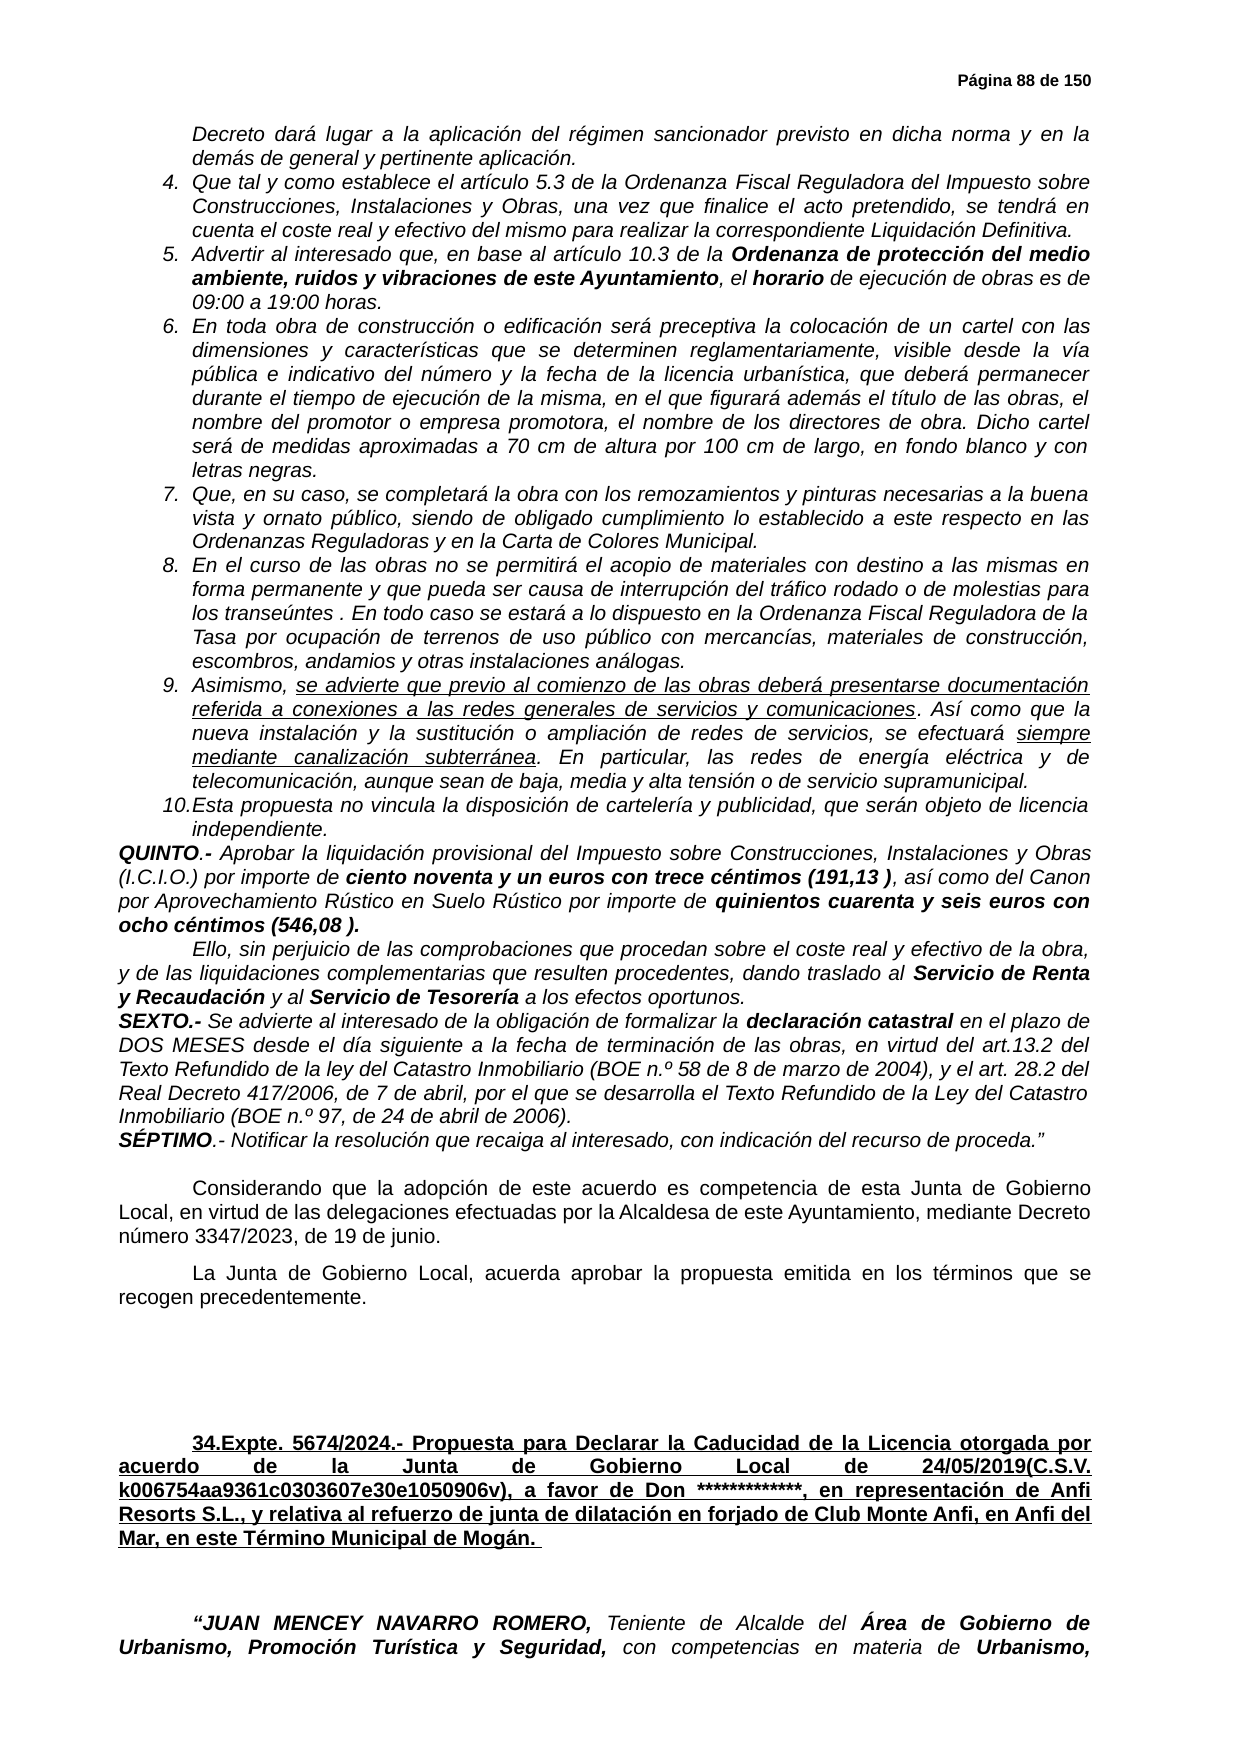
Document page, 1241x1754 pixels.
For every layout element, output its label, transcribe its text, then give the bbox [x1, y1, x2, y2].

text La Junta de Gobierno Local, acuerda aprobar la propuesta emitida en los términos que se recogen precedentemente. [118, 1261, 1092, 1308]
text Considerando que la adopción de este acuerdo es competencia de esta Junta de Gobierno Local, en virtud de las delegaciones efectuadas por la Alcaldesa de este Ayuntamiento, mediante Decreto número 3347/2023, de 19 de junio. [118, 1176, 1092, 1248]
text SEXTO.- Se advierte al interesado de la obligación de formalizar la declaración catastral en el plazo de DOS MESES desde el día siguiente a la fecha de terminación de las obras, en virtud del art.13.2 del Texto Refundido de la ley del Catastro Inmobiliario (BOE n.º 58 de 8 de marzo de 2004), y el art. 28.2 del Real Decreto 417/2006, de 7 de abril, por el que se desarrolla el Texto Refundido de la Ley del Catastro Inmobiliario (BOE n.º 97, de 24 de abril de 2006). [118, 1008, 1092, 1128]
text Mar, en este Término Municipal de Mogán. [118, 1524, 1092, 1550]
text k006754aa9361c0303607e30e1050906v), a favor de Don *************, en representación de Anfi [118, 1476, 1092, 1499]
text SÉPTIMO.- Notificar la resolución que recaiga al interesado, con indicación del recurso de proceda.” [118, 1128, 1092, 1152]
list En toda obra de construcción o edificación será preceptiva la colocación de un cartel con las dimensiones y características que se determinen reglamentariamente, visible desde la vía pública e indicativo del número y la fecha de la licencia urbanística, que deberá permanecer durante el tiempo de ejecución de la misma, en el que figurará además el título de las obras, el nombre del promotor o empresa promotora, el nombre de los directores de obra. Dicho cartel será de medidas aproximadas a 70 cm de altura por 100 cm de largo, en fondo blanco y con letras negras. [162, 314, 1092, 481]
text QUINTO.- Aprobar la liquidación provisional del Impuesto sobre Construcciones, Instalaciones y Obras (I.C.I.O.) por importe de ciento noventa y un euros con trece céntimos (191,13 ), así como del Canon por Aprovechamiento Rústico en Suelo Rústico por importe de quinientos cuarenta y seis euros con ocho céntimos (546,08 ). [118, 841, 1092, 937]
list Asimismo, se advierte que previo al comienzo de las obras deberá presentarse documentación referida a conexiones a las redes generales de servicios y comunicaciones. Así como que la nueva instalación y la sustitución o ampliación de redes de servicios, se efectuará siempre mediante canalización subterránea. En particular, las redes de energía eléctrica y de telecomunicación, aunque sean de baja, media y alta tensión o de servicio supramunicipal. [162, 673, 1092, 793]
text 34.Expte. 5674/2024.- Propuesta para Declarar la Caducidad de la Licencia otorgada por acuerdo de la Junta de Gobierno Local de 24/05/2019(C.S.V. [118, 1430, 1092, 1475]
list Advertir al interesado que, en base al artículo 10.3 de la Ordenanza de protección del medio ambiente, ruidos y vibraciones de este Ayuntamiento, el horario de ejecución de obras es de 09:00 a 19:00 horas. [162, 242, 1092, 314]
list Decreto dará lugar a la aplicación del régimen sancionador previsto en dicha norma y en la demás de general y pertinente aplicación. [162, 122, 1092, 170]
list Que, en su caso, se completará la obra con los remozamientos y pinturas necesarias a la buena vista y ornato público, siendo de obligado cumplimiento lo establecido a este respecto en las Ordenanzas Reguladoras y en la Carta de Colores Municipal. [162, 481, 1092, 553]
list Que tal y como establece el artículo 5.3 de la Ordenanza Fiscal Reguladora del Impuesto sobre Construcciones, Instalaciones y Obras, una vez que finalice el acto pretendido, se tendrá en cuenta el coste real y efectivo del mismo para realizar la correspondiente Liquidación Definitiva. [162, 170, 1092, 242]
text Ello, sin perjuicio de las comprobaciones que procedan sobre el coste real y efectivo de la obra, y de las liquidaciones complementarias que resulten procedentes, dando traslado al Servicio de Renta y Recaudación y al Servicio de Tesorería a los efectos oportunos. [118, 937, 1092, 1008]
list En el curso de las obras no se permitirá el acopio de materiales con destino a las mismas en forma permanente y que pueda ser causa de interrupción del tráfico rodado o de molestias para los transeúntes . En todo caso se estará a lo dispuesto en la Ordenanza Fiscal Reguladora de la Tasa por ocupación de terrenos de uso público con mercancías, materiales de construcción, escombros, andamios y otras instalaciones análogas. [162, 553, 1092, 673]
text Resorts S.L., y relativa al refuerzo de junta de dilatación en forjado de Club Monte Anfi, en Anfi del [118, 1500, 1092, 1523]
text “JUAN MENCEY NAVARRO ROMERO, Teniente de Alcalde del Área de Gobierno de Urbanismo, Promoción Turística y Seguridad, con competencias en materia de Urbanismo, [118, 1611, 1092, 1658]
list Esta propuesta no vincula la disposición de cartelería y publicidad, que serán objeto de licencia independiente. [162, 793, 1092, 841]
